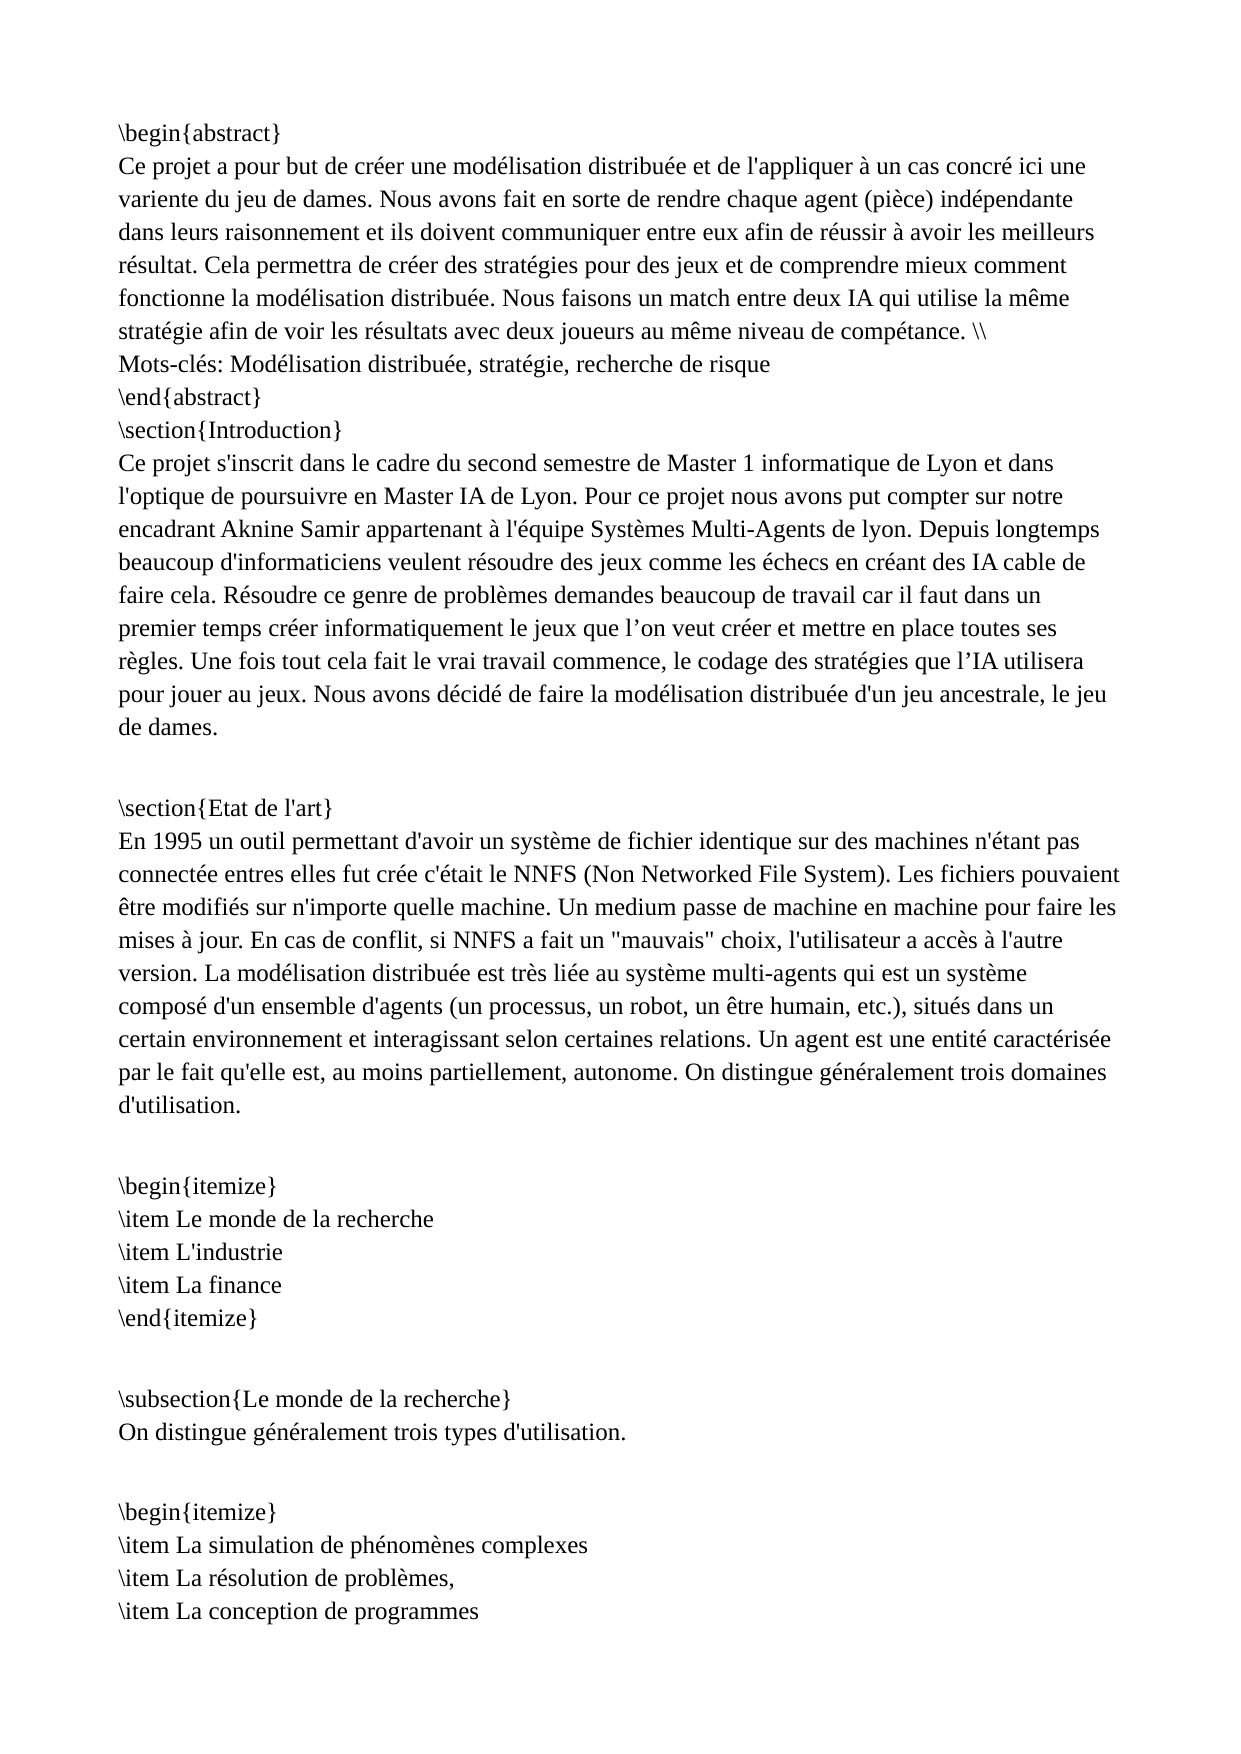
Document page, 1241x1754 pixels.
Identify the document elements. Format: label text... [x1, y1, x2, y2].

text \end{itemize} [118, 1303, 1122, 1332]
text Ce projet s'inscrit dans le cadre du second semestre de Master 1 informatique de Lyon et dans l'optique de poursuivre en Master IA de Lyon. Pour ce projet nous avons put compter sur notre encadrant Aknine Samir appartenant à l'équipe Systèmes Multi-Agents de lyon. Depuis longtemps beaucoup d'informaticiens veulent résoudre des jeux comme les échecs en créant des IA cable de faire cela. Résoudre ce genre de problèmes demandes beaucoup de travail car il faut dans un premier temps créer informatiquement le jeux que l’on veut créer et mettre en place toutes ses règles. Une fois tout cela fait le vrai travail commence, le codage des stratégies que l’IA utilisera pour jouer au jeux. Nous avons décidé de faire la modélisation distribuée d'un jeu ancestrale, le jeu de dames. [118, 448, 1122, 741]
text \item Le monde de la recherche [118, 1204, 1122, 1233]
text \item La simulation de phénomènes complexes [118, 1530, 1122, 1559]
text \item La conception de programmes [118, 1596, 1122, 1625]
text \section{Etat de l'art} [118, 793, 1122, 822]
text \item La résolution de problèmes, [118, 1563, 1122, 1592]
text Mots-clés: Modélisation distribuée, stratégie, recherche de risque [118, 349, 1122, 378]
text \begin{itemize} [118, 1497, 1122, 1526]
text En 1995 un outil permettant d'avoir un système de fichier identique sur des machines n'étant pas connectée entres elles fut crée c'était le NNFS (Non Networked File System). Les fichiers pouvaient être modifiés sur n'importe quelle machine. Un medium passe de machine en machine pour faire les mises à jour. En cas de conflit, si NNFS a fait un "mauvais" choix, l'utilisateur a accès à l'autre version. La modélisation distribuée est très liée au système multi-agents qui est un système composé d'un ensemble d'agents (un processus, un robot, un être humain, etc.), situés dans un certain environnement et interagissant selon certaines relations. Un agent est une entité caractérisée par le fait qu'elle est, au moins partiellement, autonome. On distingue généralement trois domaines d'utilisation. [118, 826, 1122, 1119]
text \begin{itemize} [118, 1171, 1122, 1200]
text \begin{abstract} [118, 118, 1122, 147]
text \item L'industrie [118, 1237, 1122, 1266]
text \end{abstract} [118, 382, 1122, 411]
text \subsection{Le monde de la recherche} [118, 1384, 1122, 1412]
text On distingue généralement trois types d'utilisation. [118, 1417, 1122, 1445]
text \section{Introduction} [118, 415, 1122, 444]
text \item La finance [118, 1270, 1122, 1299]
text Ce projet a pour but de créer une modélisation distribuée et de l'appliquer à un cas concré ici une variente du jeu de dames. Nous avons fait en sorte de rendre chaque agent (pièce) indépendante dans leurs raisonnement et ils doivent communiquer entre eux afin de réussir à avoir les meilleurs résultat. Cela permettra de créer des stratégies pour des jeux et de comprendre mieux comment fonctionne la modélisation distribuée. Nous faisons un match entre deux IA qui utilise la même stratégie afin de voir les résultats avec deux joueurs au même niveau de compétance. \\ [118, 151, 1122, 345]
